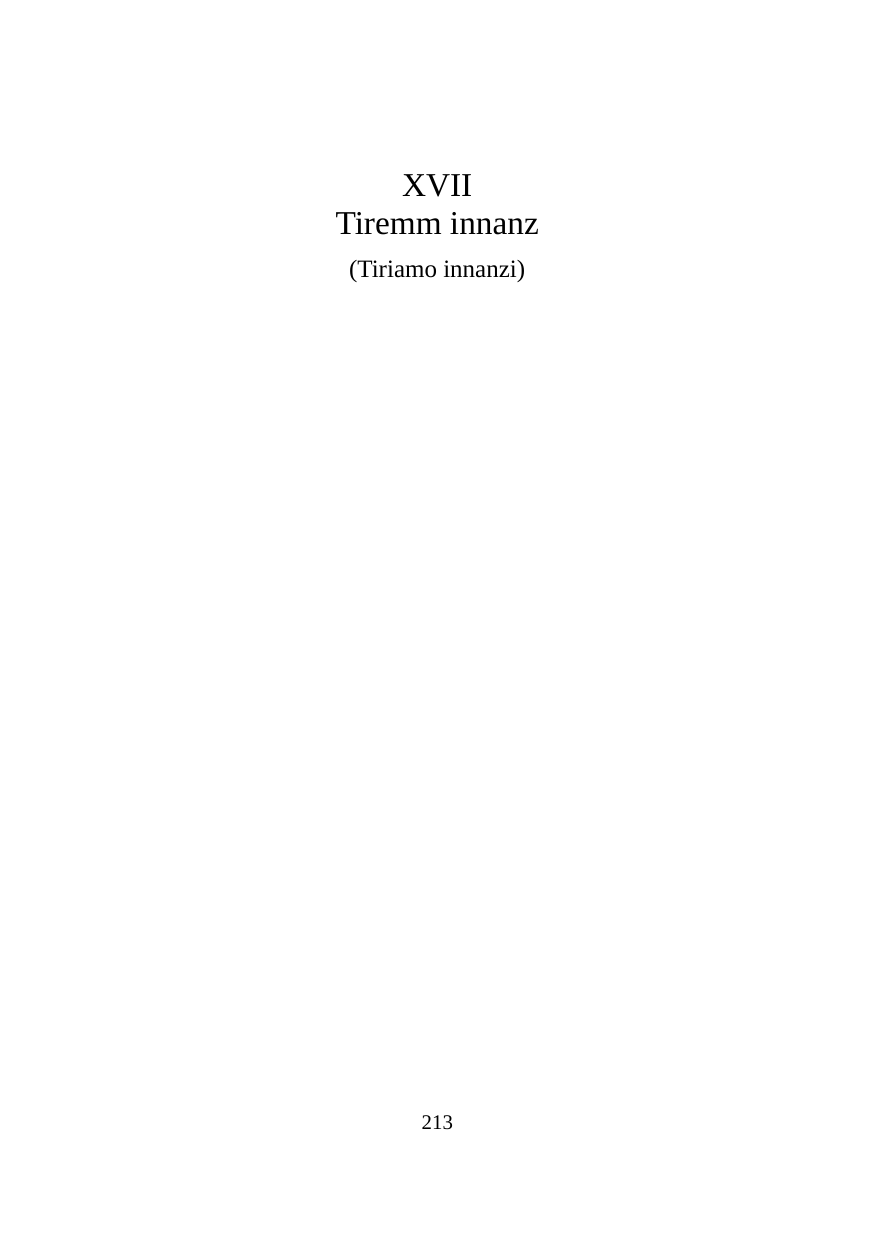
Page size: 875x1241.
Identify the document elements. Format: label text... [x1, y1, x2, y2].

subtitle XVII Tiremm innanz [106, 165, 768, 242]
text (Tiriamo innanzi) [106, 254, 768, 282]
